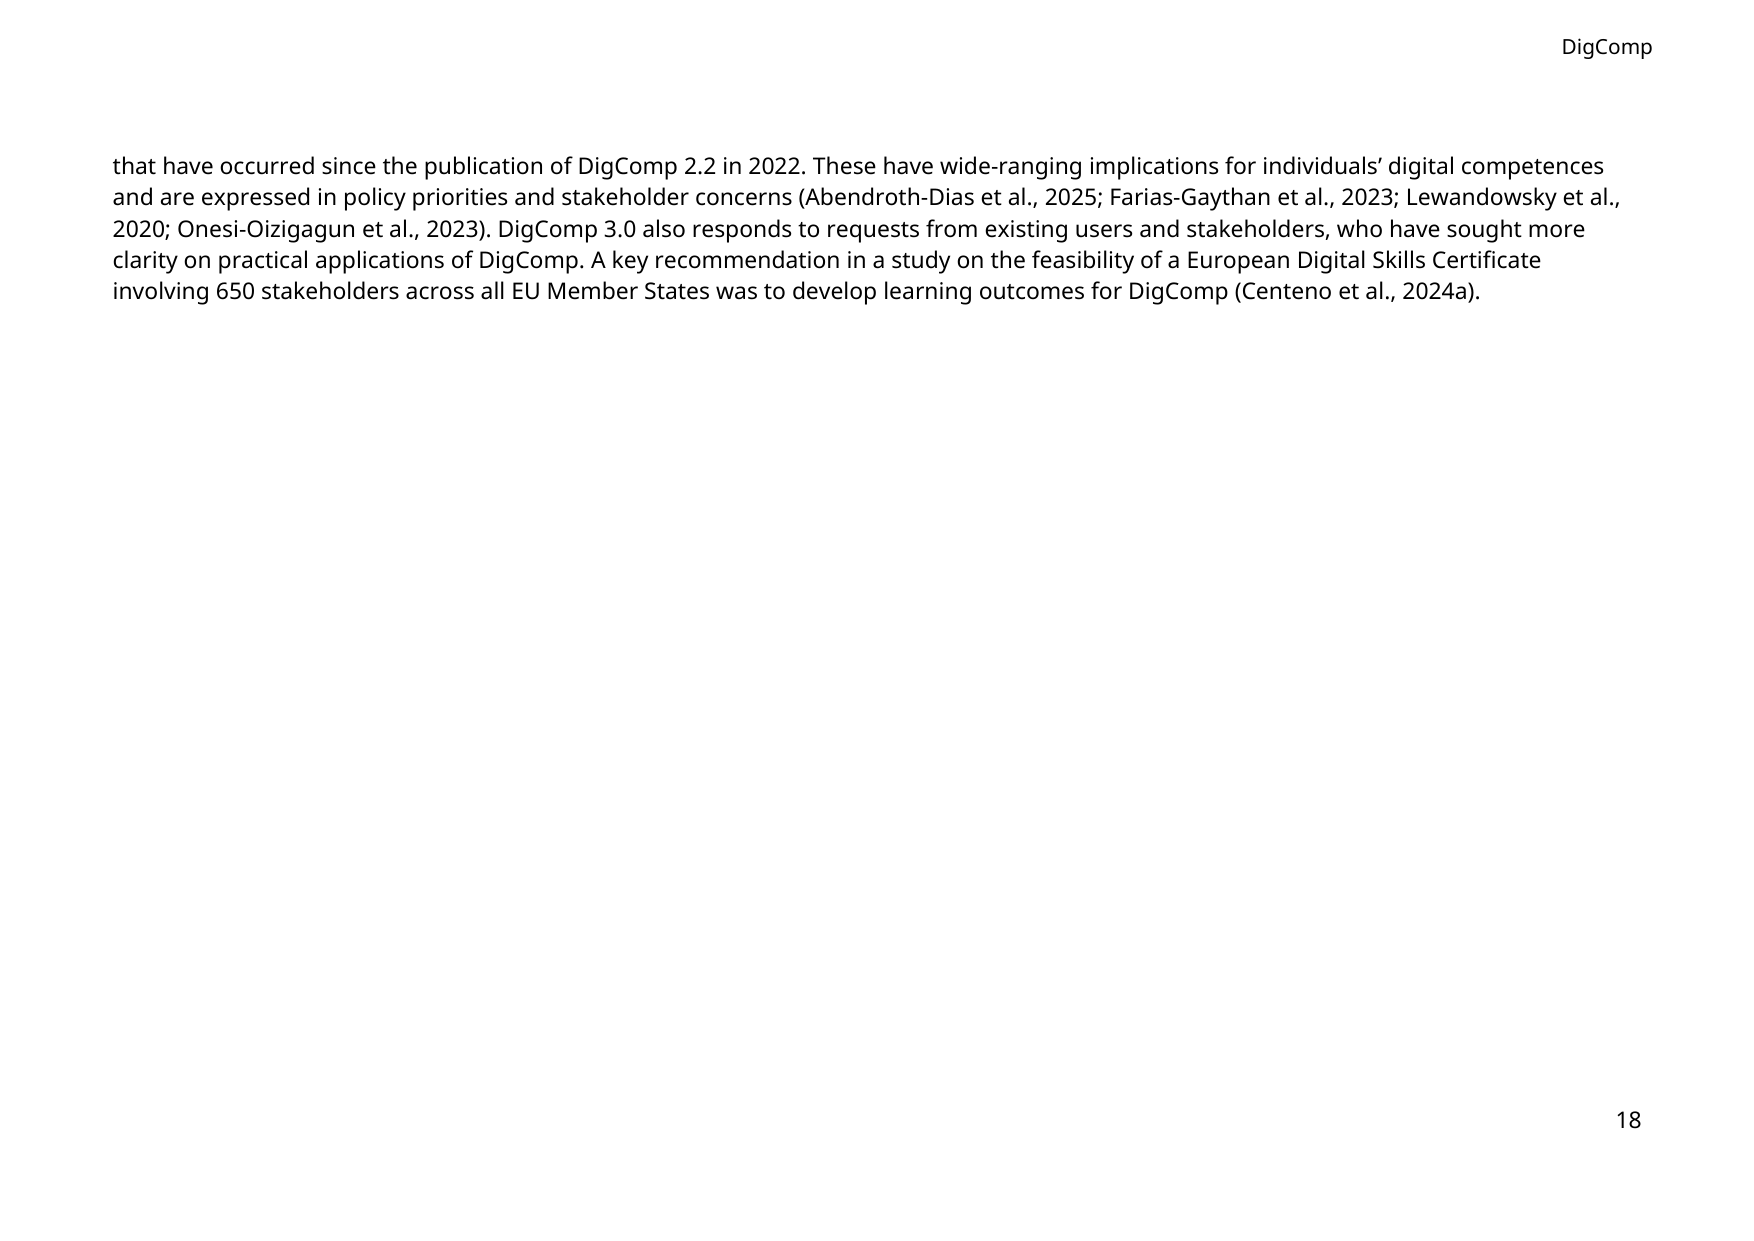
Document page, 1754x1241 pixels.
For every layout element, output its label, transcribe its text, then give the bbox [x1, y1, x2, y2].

text that have occurred since the publication of DigComp 2.2 in 2022. These have wide-ranging implications for individuals’ digital competences and are expressed in policy priorities and stakeholder concerns (Abendroth-Dias et al., 2025; Farias-Gaythan et al., 2023; Lewandowsky et al., 2020; Onesi-Oizigagun et al., 2023). DigComp 3.0 also responds to requests from existing users and stakeholders, who have sought more clarity on practical applications of DigComp. A key recommendation in a study on the feasibility of a European Digital Skills Certificate involving 650 stakeholders across all EU Member States was to develop learning outcomes for DigComp (Centeno et al., 2024a). [112, 150, 1641, 306]
